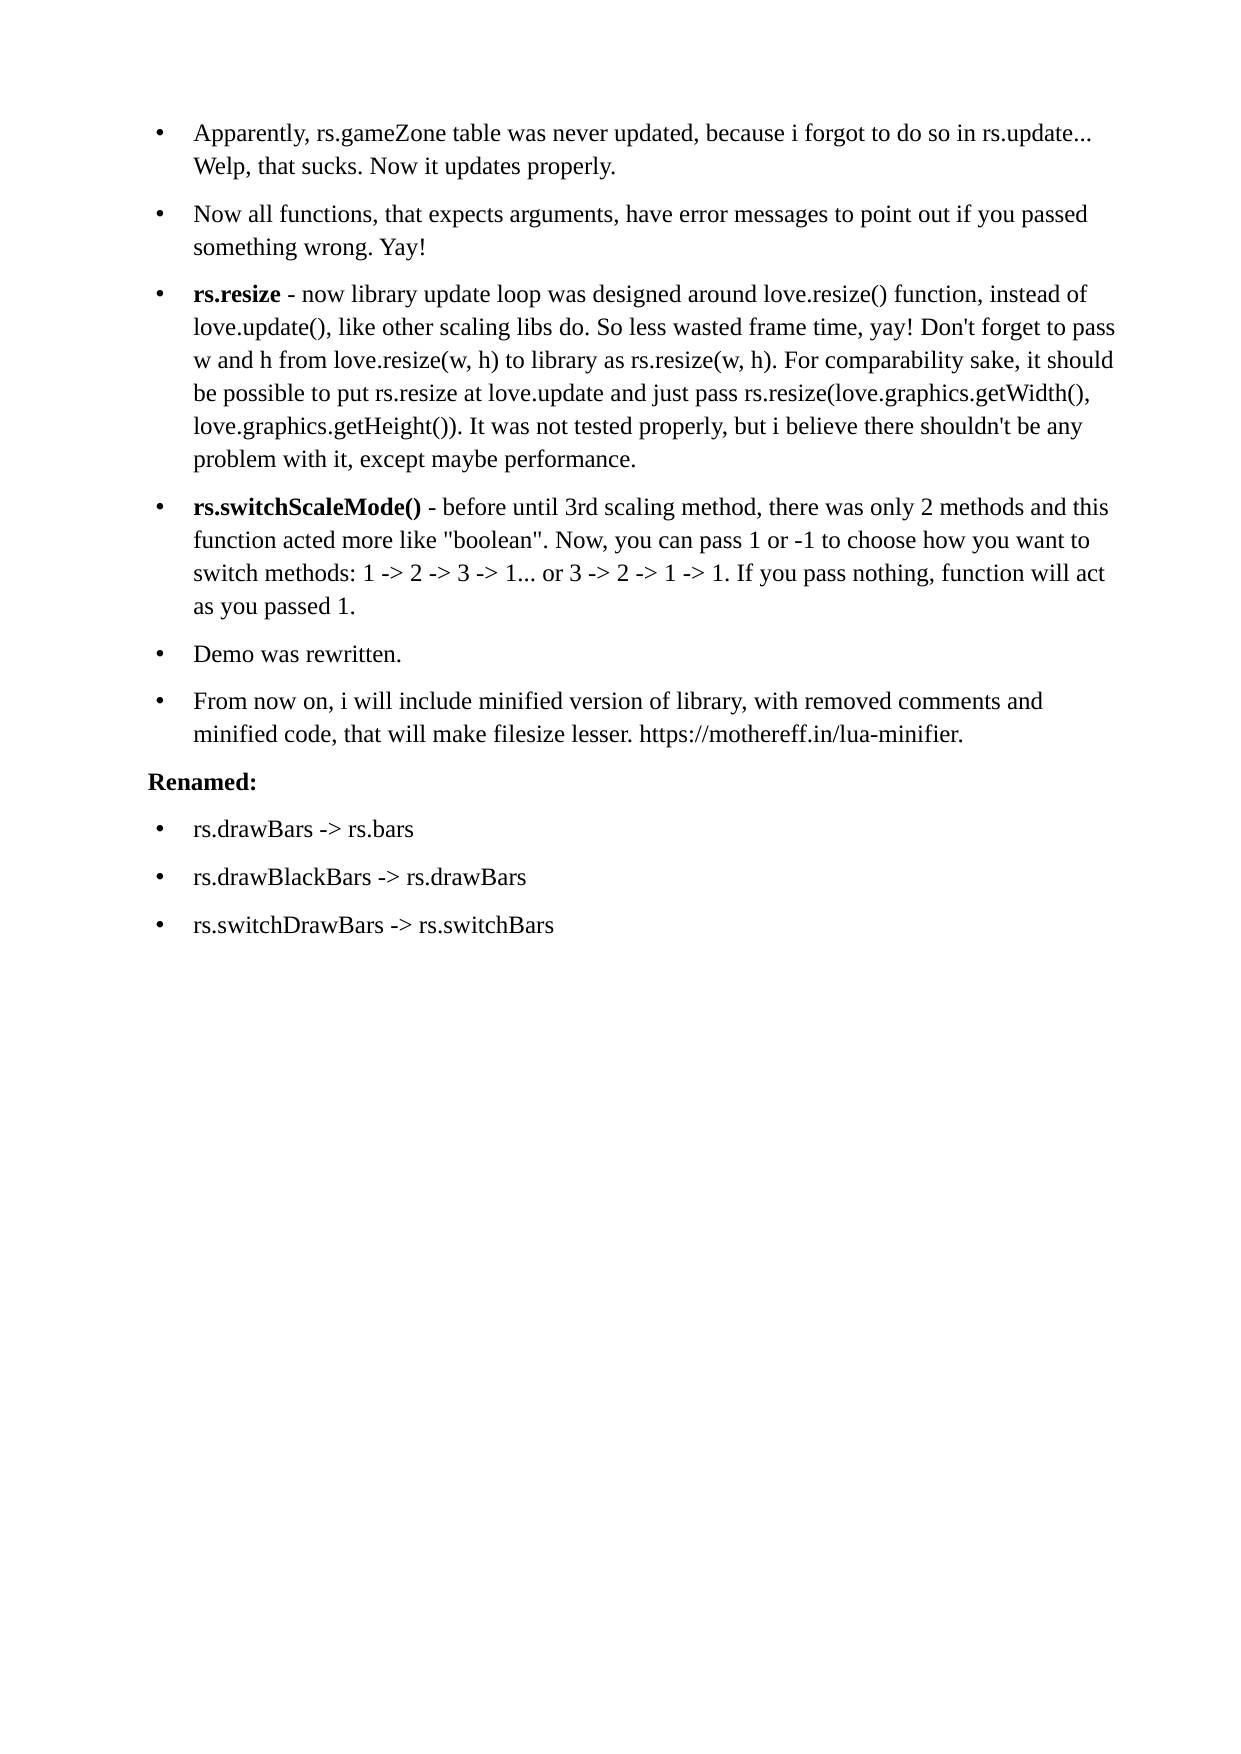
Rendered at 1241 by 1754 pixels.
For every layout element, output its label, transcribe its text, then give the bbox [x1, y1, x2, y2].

list Apparently, rs.gameZone table was never updated, because i forgot to do so in rs.update... Welp, that sucks. Now it updates properly. [156, 118, 1122, 180]
list Now all functions, that expects arguments, have error messages to point out if you passed something wrong. Yay! [156, 199, 1122, 261]
list rs.resize - now library update loop was designed around love.resize() function, instead of love.update(), like other scaling libs do. So less wasted frame time, yay! Don't forget to pass w and h from love.resize(w, h) to library as rs.resize(w, h). For comparability sake, it should be possible to put rs.resize at love.update and just pass rs.resize(love.graphics.getWidth(), love.graphics.getHeight()). It was not tested properly, but i believe there shouldn't be any problem with it, except maybe performance. [156, 279, 1122, 473]
text Renamed: [118, 767, 1122, 796]
list Demo was rewritten. [156, 639, 1122, 667]
list rs.switchScaleMode() - before until 3rd scaling method, there was only 2 methods and this function acted more like "boolean". Now, you can pass 1 or -1 to choose how you want to switch methods: 1 -> 2 -> 3 -> 1... or 3 -> 2 -> 1 -> 1. If you pass nothing, function will act as you passed 1. [156, 492, 1122, 620]
list rs.switchDrawBars -> rs.switchBars [156, 910, 1122, 938]
list rs.drawBars -> rs.bars [156, 814, 1122, 843]
list From now on, i will include minified version of library, with removed comments and minified code, that will make filesize lesser. https://mothereff.in/lua-minifier. [156, 686, 1122, 748]
list rs.drawBlackBars -> rs.drawBars [156, 862, 1122, 891]
